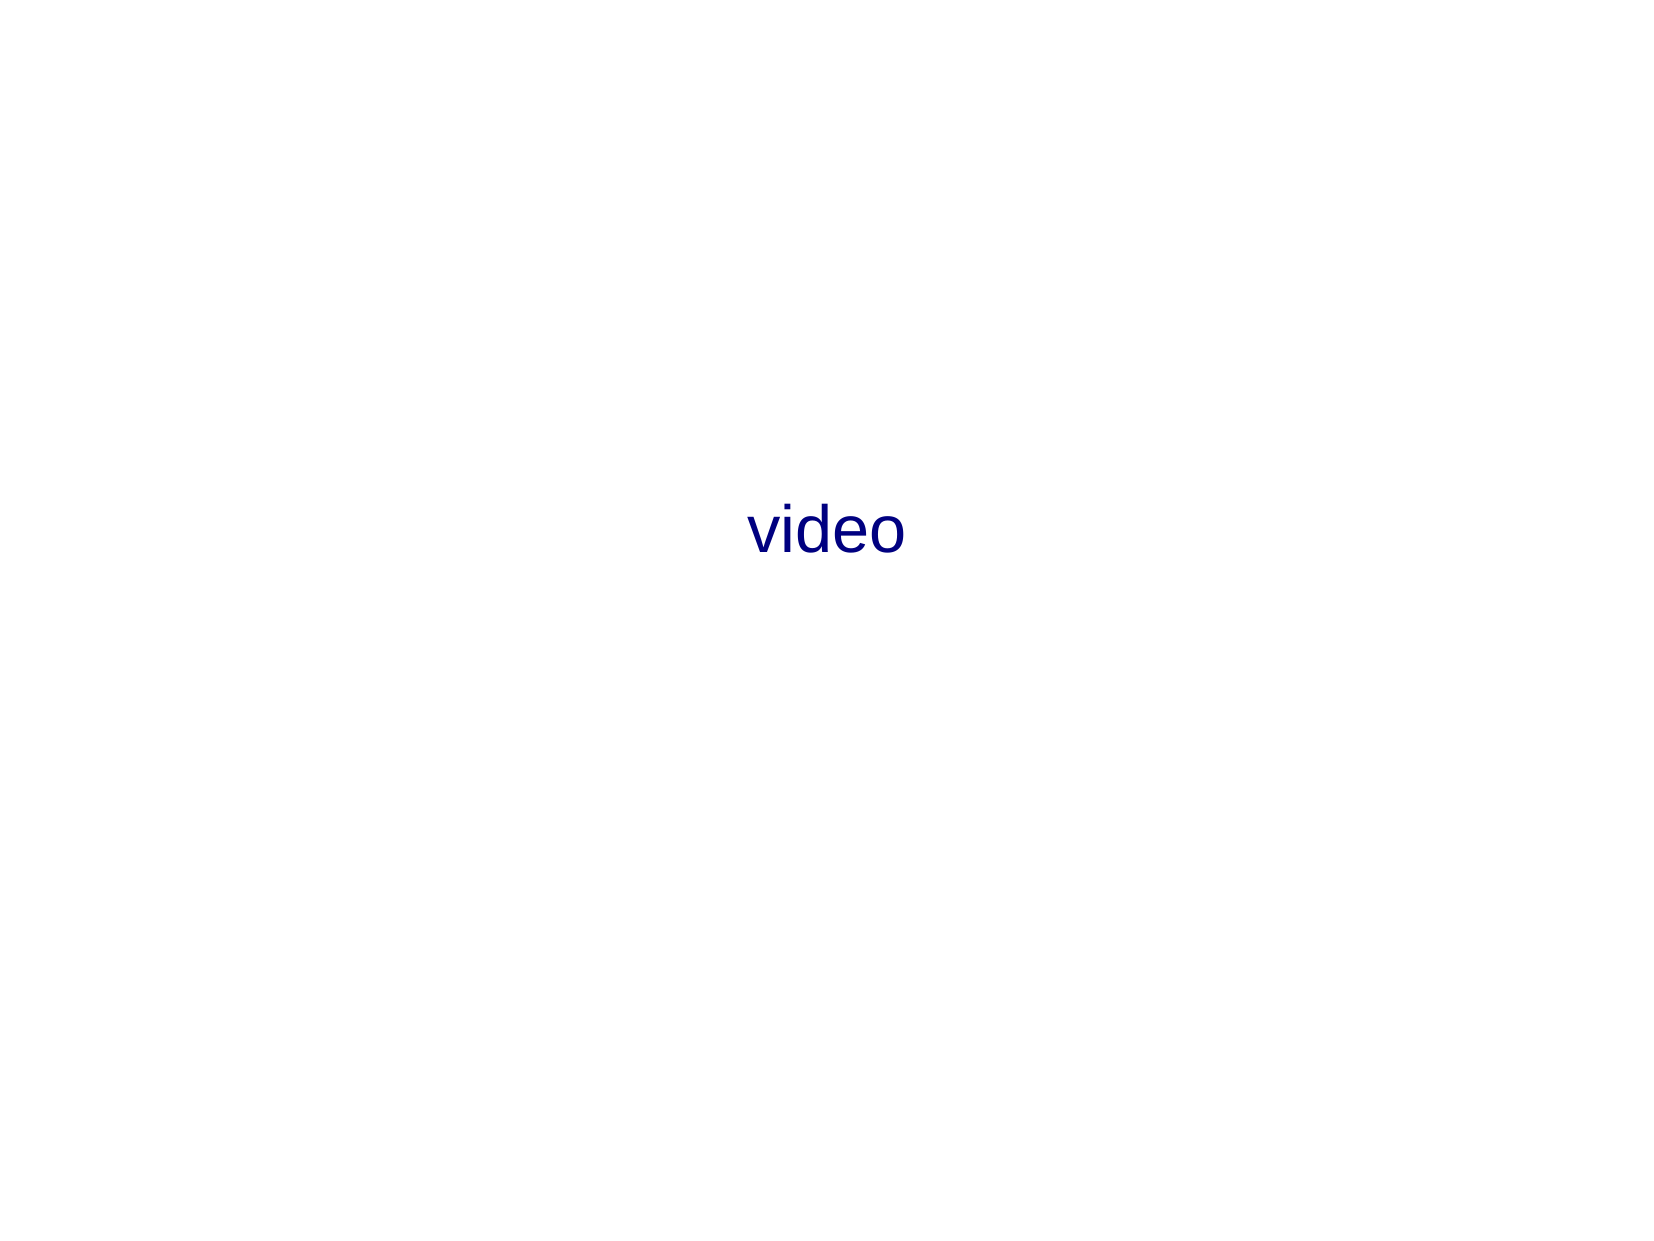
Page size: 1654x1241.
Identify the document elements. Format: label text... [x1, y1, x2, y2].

subtitle video [82, 49, 1571, 1010]
